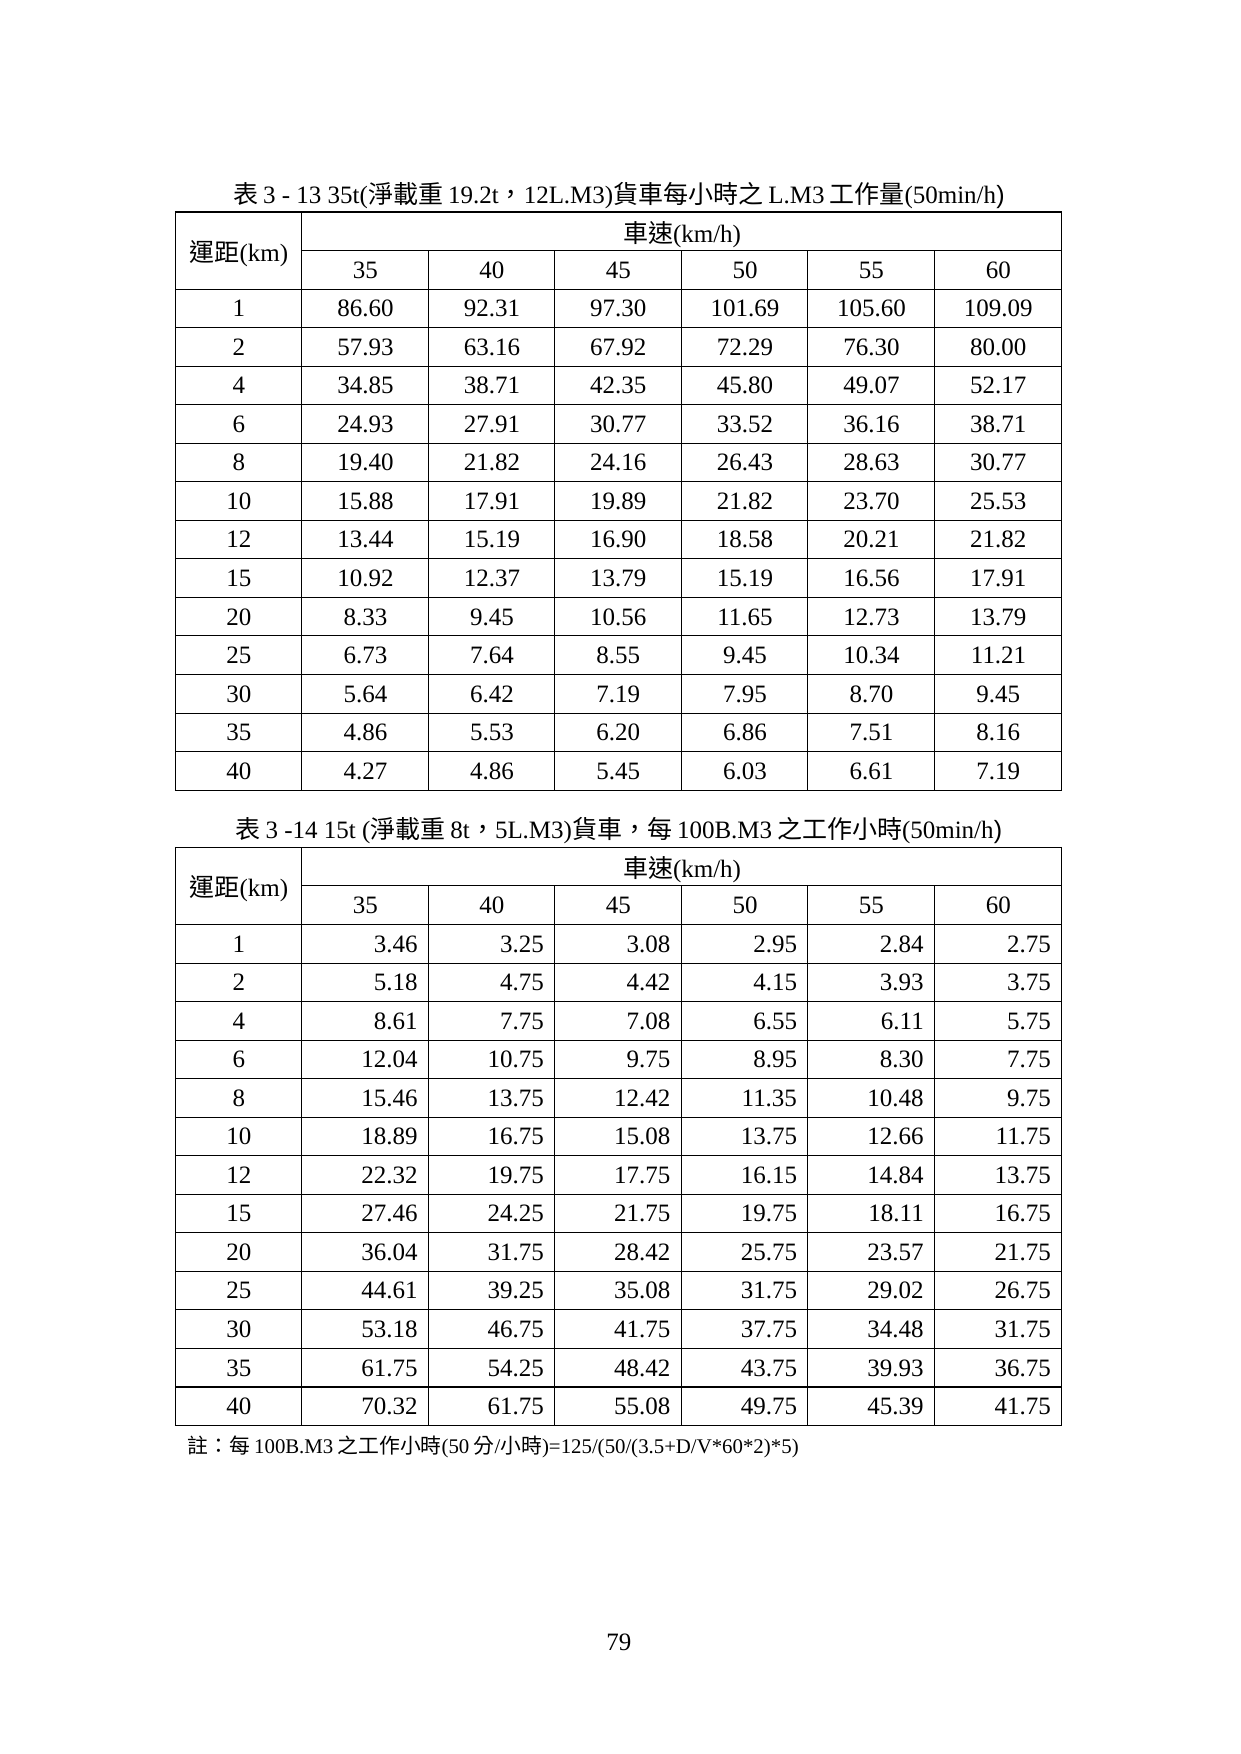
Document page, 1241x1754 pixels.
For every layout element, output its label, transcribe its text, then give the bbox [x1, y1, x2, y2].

table_cell 86.60 [302, 290, 428, 327]
table_cell 40 [429, 251, 554, 288]
table_cell 5.75 [935, 1002, 1061, 1039]
table_cell 6.42 [429, 675, 554, 712]
table_cell 67.92 [555, 328, 681, 366]
table_cell 3.25 [429, 925, 554, 962]
table_cell 8.16 [935, 714, 1061, 751]
table_cell 13.75 [935, 1156, 1061, 1194]
table_cell 7.19 [555, 675, 681, 712]
table_cell 6 [176, 1041, 301, 1078]
table_cell 18.58 [682, 521, 807, 558]
table_cell 24.16 [555, 444, 681, 481]
table_cell 35 [176, 714, 301, 751]
table_cell 2.84 [808, 925, 934, 962]
table_cell 24.93 [302, 405, 428, 443]
table_cell 1 [176, 925, 301, 962]
table_cell 41.75 [935, 1388, 1061, 1425]
table_cell 17.91 [429, 482, 554, 520]
table_cell 11.35 [682, 1079, 807, 1117]
table_header 車速(km/h) [302, 213, 1061, 250]
table_cell 16.75 [429, 1118, 554, 1155]
table_cell 15.46 [302, 1079, 428, 1117]
table_cell 6 [176, 405, 301, 443]
table_cell 8.30 [808, 1041, 934, 1078]
table_cell 8 [176, 444, 301, 481]
text 表3 -14 15t (淨載重8t，5L.M3)貨車，每100B.M3之工作小時(50min/h) [187, 809, 1050, 847]
table_cell 45 [555, 251, 681, 288]
table_cell 80.00 [935, 328, 1061, 366]
table_cell 55 [808, 886, 934, 924]
table_cell 30 [176, 1310, 301, 1348]
table_cell 30.77 [555, 405, 681, 443]
table_cell 10.92 [302, 559, 428, 597]
table_cell 23.57 [808, 1233, 934, 1271]
table_cell 25 [176, 1272, 301, 1309]
table_header 運距(km) [176, 213, 301, 288]
table_cell 97.30 [555, 290, 681, 327]
table_cell 35 [302, 251, 428, 288]
table_cell 9.75 [555, 1041, 681, 1078]
table_cell 25.75 [682, 1233, 807, 1271]
table_cell 76.30 [808, 328, 934, 366]
table_cell 13.79 [935, 598, 1061, 635]
table_cell 20 [176, 1233, 301, 1271]
table_cell 21.82 [935, 521, 1061, 558]
table_cell 12.73 [808, 598, 934, 635]
table_cell 41.75 [555, 1310, 681, 1348]
table_cell 63.16 [429, 328, 554, 366]
table_cell 7.75 [429, 1002, 554, 1039]
table_cell 53.18 [302, 1310, 428, 1348]
table_cell 6.73 [302, 636, 428, 674]
table_cell 48.42 [555, 1349, 681, 1386]
table_cell 39.93 [808, 1349, 934, 1386]
table_cell 55.08 [555, 1388, 681, 1425]
table_cell 19.89 [555, 482, 681, 520]
table_cell 34.48 [808, 1310, 934, 1348]
table_cell 36.16 [808, 405, 934, 443]
table_cell 7.08 [555, 1002, 681, 1039]
table_cell 13.44 [302, 521, 428, 558]
table_cell 29.02 [808, 1272, 934, 1309]
text 註：每100B.M3之工作小時(50分/小時)=125/(50/(3.5+D/V*60*2)*5) [187, 1426, 1050, 1463]
table_cell 8.55 [555, 636, 681, 674]
table_cell 10.48 [808, 1079, 934, 1117]
table_cell 9.45 [935, 675, 1061, 712]
table_cell 8.61 [302, 1002, 428, 1039]
table_cell 12 [176, 521, 301, 558]
table_cell 45 [555, 886, 681, 924]
table_cell 13.79 [555, 559, 681, 597]
table_cell 4.42 [555, 964, 681, 1001]
table_cell 39.25 [429, 1272, 554, 1309]
table_cell 28.42 [555, 1233, 681, 1271]
table_cell 13.75 [429, 1079, 554, 1117]
table_cell 4.15 [682, 964, 807, 1001]
table_cell 12.66 [808, 1118, 934, 1155]
table_cell 31.75 [682, 1272, 807, 1309]
table_cell 10.34 [808, 636, 934, 674]
table_cell 45.80 [682, 367, 807, 404]
table_cell 18.11 [808, 1195, 934, 1232]
table_cell 44.61 [302, 1272, 428, 1309]
table_cell 4 [176, 1002, 301, 1039]
table_cell 3.46 [302, 925, 428, 962]
table_cell 7.64 [429, 636, 554, 674]
table_cell 25.53 [935, 482, 1061, 520]
table_cell 36.75 [935, 1349, 1061, 1386]
table_cell 30.77 [935, 444, 1061, 481]
table_cell 11.65 [682, 598, 807, 635]
table_cell 21.75 [555, 1195, 681, 1232]
table_cell 12.42 [555, 1079, 681, 1117]
table_cell 16.56 [808, 559, 934, 597]
table_cell 6.11 [808, 1002, 934, 1039]
table_cell 31.75 [429, 1233, 554, 1271]
table_cell 10 [176, 482, 301, 520]
table_cell 50 [682, 251, 807, 288]
text 表3 - 13 35t(淨載重19.2t，12L.M3)貨車每小時之L.M3工作量(50min/h) [187, 174, 1050, 211]
table_cell 3.75 [935, 964, 1061, 1001]
table_cell 5.64 [302, 675, 428, 712]
table_cell 4.27 [302, 752, 428, 789]
table_cell 21.82 [682, 482, 807, 520]
table_cell 7.75 [935, 1041, 1061, 1078]
table_cell 25 [176, 636, 301, 674]
table_cell 23.70 [808, 482, 934, 520]
table_cell 15.88 [302, 482, 428, 520]
table_cell 7.95 [682, 675, 807, 712]
table_cell 31.75 [935, 1310, 1061, 1348]
table_cell 19.75 [682, 1195, 807, 1232]
table_cell 27.91 [429, 405, 554, 443]
table_cell 2 [176, 328, 301, 366]
table_cell 4.86 [429, 752, 554, 789]
table_cell 6.55 [682, 1002, 807, 1039]
table_cell 11.21 [935, 636, 1061, 674]
table_cell 9.75 [935, 1079, 1061, 1117]
table_cell 2.75 [935, 925, 1061, 962]
table_cell 3.08 [555, 925, 681, 962]
table_cell 9.45 [682, 636, 807, 674]
table_cell 8.33 [302, 598, 428, 635]
table_cell 7.19 [935, 752, 1061, 789]
table_cell 50 [682, 886, 807, 924]
table_cell 54.25 [429, 1349, 554, 1386]
table_cell 38.71 [429, 367, 554, 404]
table_cell 17.75 [555, 1156, 681, 1194]
table_cell 101.69 [682, 290, 807, 327]
table_cell 15.08 [555, 1118, 681, 1155]
table_cell 16.75 [935, 1195, 1061, 1232]
table_cell 26.75 [935, 1272, 1061, 1309]
table_cell 34.85 [302, 367, 428, 404]
table_header 車速(km/h) [302, 848, 1061, 885]
table_cell 61.75 [302, 1349, 428, 1386]
table_cell 72.29 [682, 328, 807, 366]
table_cell 6.03 [682, 752, 807, 789]
table_cell 5.53 [429, 714, 554, 751]
table_cell 14.84 [808, 1156, 934, 1194]
table_cell 15.19 [429, 521, 554, 558]
table_cell 5.18 [302, 964, 428, 1001]
table_cell 12 [176, 1156, 301, 1194]
table_cell 60 [935, 251, 1061, 288]
table_cell 16.90 [555, 521, 681, 558]
table_cell 4.86 [302, 714, 428, 751]
table_cell 36.04 [302, 1233, 428, 1271]
table_cell 2.95 [682, 925, 807, 962]
table_cell 109.09 [935, 290, 1061, 327]
table_cell 3.93 [808, 964, 934, 1001]
table_cell 22.32 [302, 1156, 428, 1194]
table_cell 8 [176, 1079, 301, 1117]
table_cell 55 [808, 251, 934, 288]
table_cell 38.71 [935, 405, 1061, 443]
table_cell 42.35 [555, 367, 681, 404]
table_cell 2 [176, 964, 301, 1001]
table_cell 35 [302, 886, 428, 924]
table_cell 37.75 [682, 1310, 807, 1348]
table_cell 4.75 [429, 964, 554, 1001]
table_cell 20.21 [808, 521, 934, 558]
table_cell 35.08 [555, 1272, 681, 1309]
table_cell 6.86 [682, 714, 807, 751]
table_cell 52.17 [935, 367, 1061, 404]
table_cell 70.32 [302, 1388, 428, 1425]
table_cell 11.75 [935, 1118, 1061, 1155]
table_cell 7.51 [808, 714, 934, 751]
table_cell 9.45 [429, 598, 554, 635]
table_cell 28.63 [808, 444, 934, 481]
table_cell 6.61 [808, 752, 934, 789]
table_cell 46.75 [429, 1310, 554, 1348]
table_cell 60 [935, 886, 1061, 924]
table_cell 92.31 [429, 290, 554, 327]
table_cell 27.46 [302, 1195, 428, 1232]
table_cell 17.91 [935, 559, 1061, 597]
table_cell 33.52 [682, 405, 807, 443]
table_cell 10 [176, 1118, 301, 1155]
table_cell 1 [176, 290, 301, 327]
table_cell 8.70 [808, 675, 934, 712]
table_cell 19.40 [302, 444, 428, 481]
table_cell 43.75 [682, 1349, 807, 1386]
table_cell 15.19 [682, 559, 807, 597]
table_cell 45.39 [808, 1388, 934, 1425]
table_cell 40 [176, 1388, 301, 1425]
table_cell 4 [176, 367, 301, 404]
table_cell 24.25 [429, 1195, 554, 1232]
table_cell 61.75 [429, 1388, 554, 1425]
table_cell 8.95 [682, 1041, 807, 1078]
table_cell 10.75 [429, 1041, 554, 1078]
table_cell 40 [429, 886, 554, 924]
table_cell 13.75 [682, 1118, 807, 1155]
table_cell 21.75 [935, 1233, 1061, 1271]
table_cell 18.89 [302, 1118, 428, 1155]
table_cell 26.43 [682, 444, 807, 481]
table_cell 12.37 [429, 559, 554, 597]
table_cell 49.07 [808, 367, 934, 404]
table_cell 49.75 [682, 1388, 807, 1425]
table_header 運距(km) [176, 848, 301, 924]
table_cell 20 [176, 598, 301, 635]
table_cell 16.15 [682, 1156, 807, 1194]
table_cell 30 [176, 675, 301, 712]
table_cell 21.82 [429, 444, 554, 481]
table_cell 40 [176, 752, 301, 789]
table_cell 105.60 [808, 290, 934, 327]
table_cell 15 [176, 559, 301, 597]
table_cell 5.45 [555, 752, 681, 789]
table_cell 35 [176, 1349, 301, 1386]
table_cell 10.56 [555, 598, 681, 635]
table_cell 19.75 [429, 1156, 554, 1194]
table_cell 15 [176, 1195, 301, 1232]
table_cell 57.93 [302, 328, 428, 366]
table_cell 6.20 [555, 714, 681, 751]
table_cell 12.04 [302, 1041, 428, 1078]
